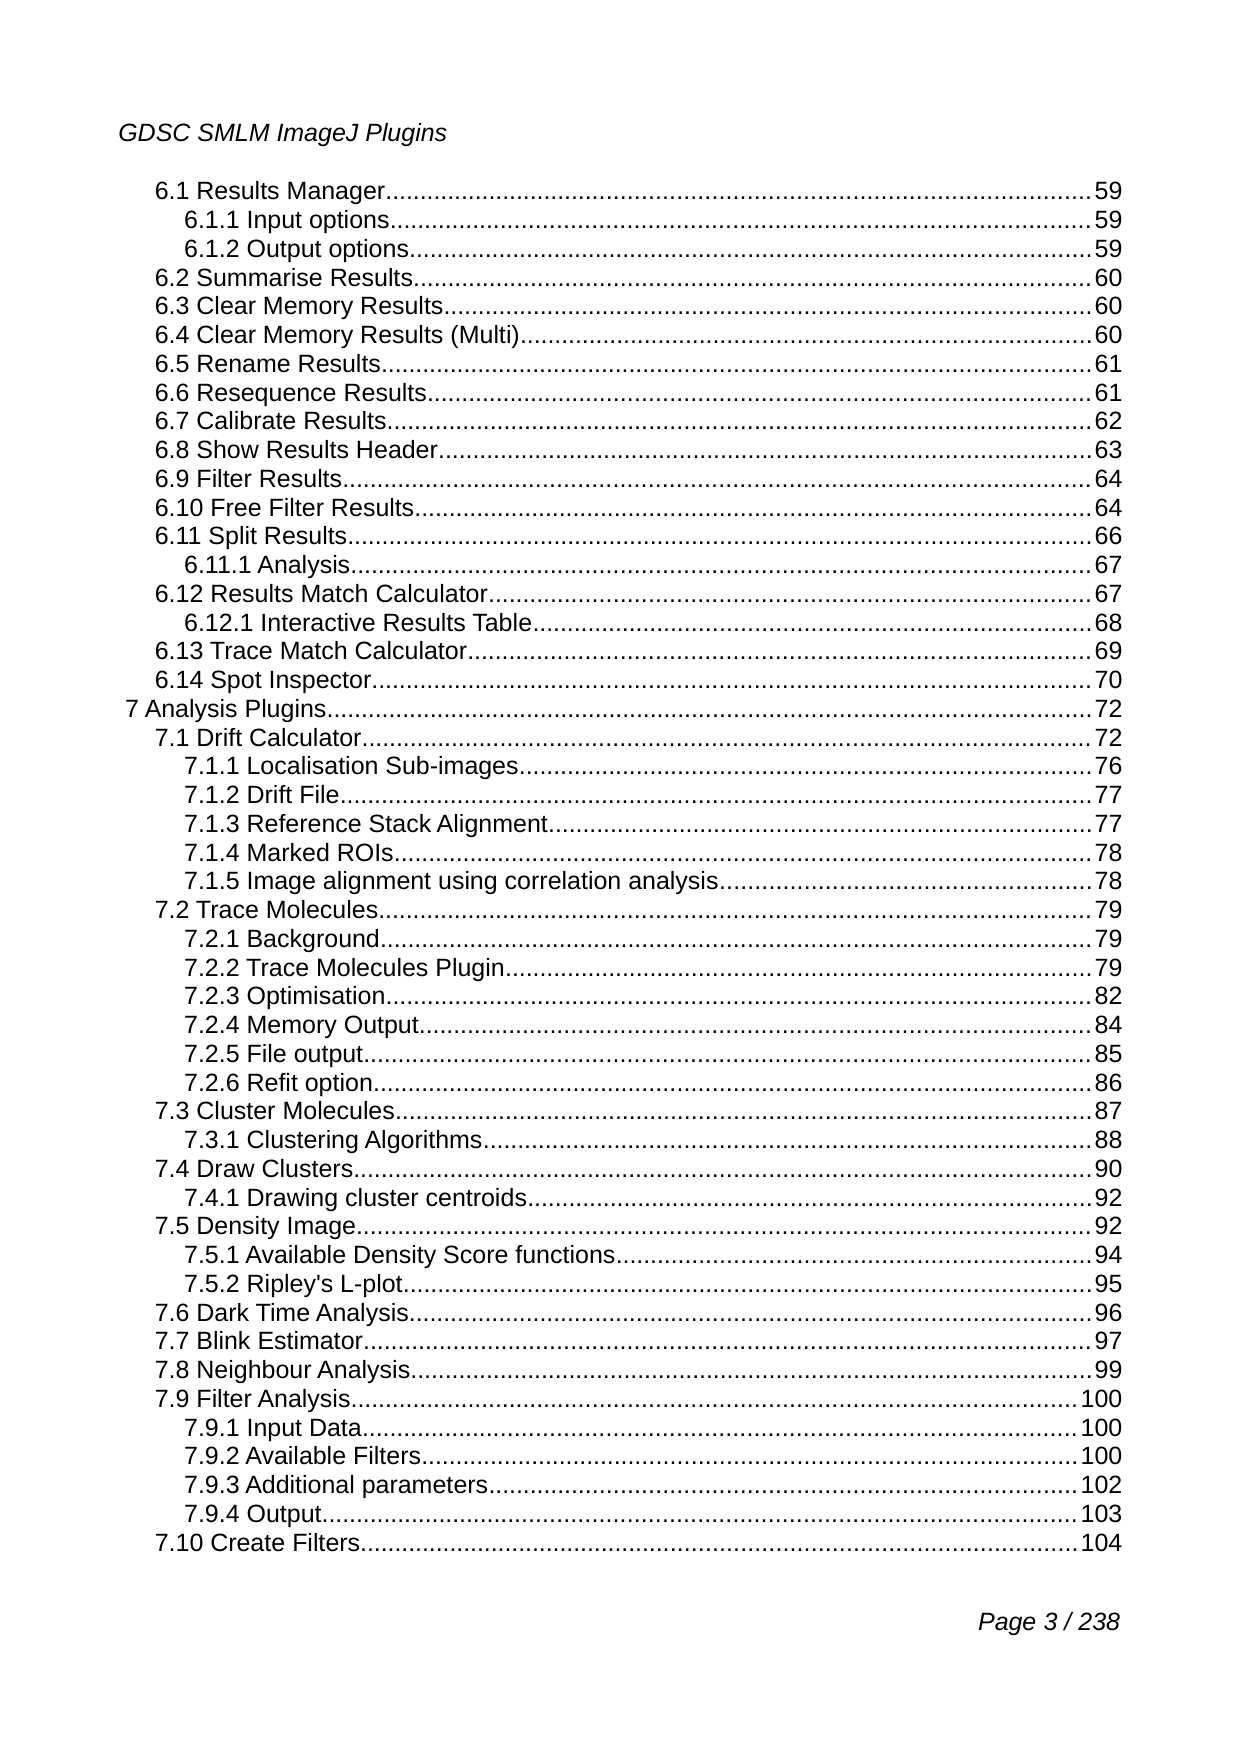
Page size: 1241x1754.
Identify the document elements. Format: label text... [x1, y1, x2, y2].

text 7.9 Filter Analysis 100 [148, 1384, 1122, 1413]
text 6.10 Free Filter Results 64 [148, 493, 1122, 521]
text 6.7 Calibrate Results 62 [148, 406, 1122, 435]
text 6.13 Trace Match Calculator 69 [148, 636, 1122, 665]
text 7.4.1 Drawing cluster centroids 92 [177, 1183, 1122, 1211]
text 7.1.4 Marked ROIs 78 [177, 838, 1122, 866]
text 6.1.1 Input options 59 [177, 205, 1122, 234]
text 6.3 Clear Memory Results 60 [148, 291, 1122, 320]
text 7.5.2 Ripley's L-plot 95 [177, 1269, 1122, 1298]
text 7.3 Cluster Molecules 87 [148, 1096, 1122, 1125]
text 7.7 Blink Estimator 97 [148, 1326, 1122, 1355]
text 7.6 Dark Time Analysis 96 [148, 1298, 1122, 1326]
text 6.6 Resequence Results 61 [148, 378, 1122, 406]
text 7.2.4 Memory Output 84 [177, 1010, 1122, 1039]
text 7.1.2 Drift File 77 [177, 780, 1122, 809]
text 7.2.5 File output 85 [177, 1039, 1122, 1068]
text 7.9.1 Input Data 100 [177, 1413, 1122, 1441]
text 6.9 Filter Results 64 [148, 464, 1122, 493]
text 6.11 Split Results 66 [148, 521, 1122, 550]
text 7.5 Density Image 92 [148, 1211, 1122, 1240]
text 7.10 Create Filters 104 [148, 1528, 1122, 1556]
text 7.9.2 Available Filters 100 [177, 1441, 1122, 1470]
text 7.9.3 Additional parameters 102 [177, 1470, 1122, 1499]
text 7.2 Trace Molecules 79 [148, 895, 1122, 924]
text 7.1.1 Localisation Sub-images 76 [177, 751, 1122, 780]
text 6.4 Clear Memory Results (Multi) 60 [148, 320, 1122, 349]
text 7.2.6 Refit option 86 [177, 1068, 1122, 1096]
text 7.2.1 Background 79 [177, 924, 1122, 953]
text 6.11.1 Analysis 67 [177, 550, 1122, 579]
text 7.9.4 Output 103 [177, 1499, 1122, 1528]
text 7.8 Neighbour Analysis 99 [148, 1355, 1122, 1384]
text 7.1.3 Reference Stack Alignment 77 [177, 809, 1122, 838]
text 6.1 Results Manager 59 [148, 176, 1122, 205]
text 6.12.1 Interactive Results Table 68 [177, 608, 1122, 636]
text 6.1.2 Output options 59 [177, 234, 1122, 263]
text 7.1.5 Image alignment using correlation analysis 78 [177, 866, 1122, 895]
text 7.2.3 Optimisation 82 [177, 981, 1122, 1010]
text 7.4 Draw Clusters 90 [148, 1154, 1122, 1183]
text 7.2.2 Trace Molecules Plugin 79 [177, 953, 1122, 981]
text 7.5.1 Available Density Score functions 94 [177, 1240, 1122, 1269]
text 7.1 Drift Calculator 72 [148, 723, 1122, 751]
text 6.12 Results Match Calculator 67 [148, 579, 1122, 608]
text 6.14 Spot Inspector 70 [148, 665, 1122, 694]
text 7 Analysis Plugins 72 [118, 694, 1122, 723]
text 6.2 Summarise Results 60 [148, 263, 1122, 291]
text 7.3.1 Clustering Algorithms 88 [177, 1125, 1122, 1154]
text 6.8 Show Results Header 63 [148, 435, 1122, 464]
text 6.5 Rename Results 61 [148, 349, 1122, 378]
